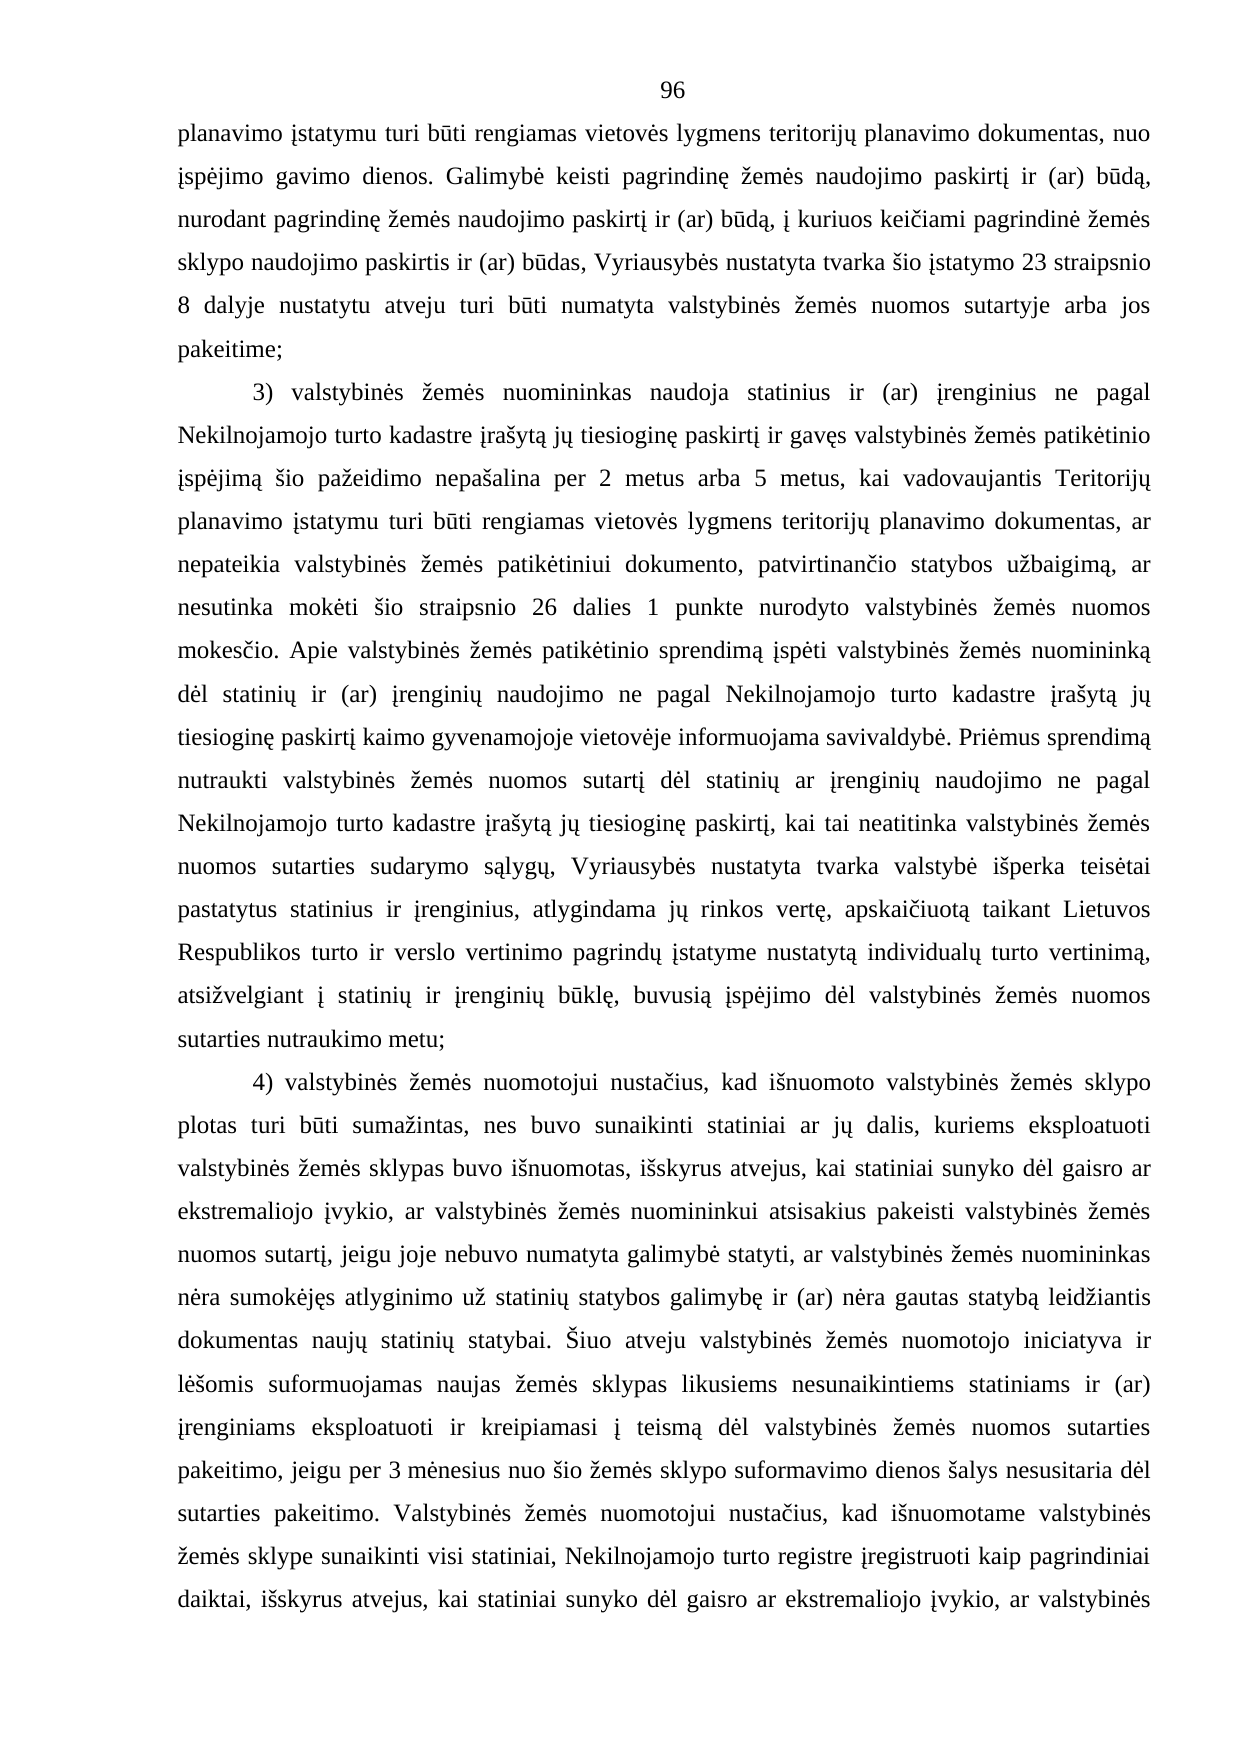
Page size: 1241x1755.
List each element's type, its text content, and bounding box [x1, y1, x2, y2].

text planavimo įstatymu turi būti rengiamas vietovės lygmens teritorijų planavimo dokumentas, nuo įspėjimo gavimo dienos. Galimybė keisti pagrindinę žemės naudojimo paskirtį ir (ar) būdą, nurodant pagrindinę žemės naudojimo paskirtį ir (ar) būdą, į kuriuos keičiami pagrindinė žemės sklypo naudojimo paskirtis ir (ar) būdas, Vyriausybės nustatyta tvarka šio įstatymo 23 straipsnio 8 dalyje nustatytu atveju turi būti numatyta valstybinės žemės nuomos sutartyje arba jos pakeitime; [177, 118, 1152, 362]
text 4) valstybinės žemės nuomotojui nustačius, kad išnuomoto valstybinės žemės sklypo plotas turi būti sumažintas, nes buvo sunaikinti statiniai ar jų dalis, kuriems eksploatuoti valstybinės žemės sklypas buvo išnuomotas, išskyrus atvejus, kai statiniai sunyko dėl gaisro ar ekstremaliojo įvykio, ar valstybinės žemės nuomininkui atsisakius pakeisti valstybinės žemės nuomos sutartį, jeigu joje nebuvo numatyta galimybė statyti, ar valstybinės žemės nuomininkas nėra sumokėjęs atlyginimo už statinių statybos galimybę ir (ar) nėra gautas statybą leidžiantis dokumentas naujų statinių statybai. Šiuo atveju valstybinės žemės nuomotojo iniciatyva ir lėšomis suformuojamas naujas žemės sklypas likusiems nesunaikintiems statiniams ir (ar) įrenginiams eksploatuoti ir kreipiamasi į teismą dėl valstybinės žemės nuomos sutarties pakeitimo, jeigu per 3 mėnesius nuo šio žemės sklypo suformavimo dienos šalys nesusitaria dėl sutarties pakeitimo. Valstybinės žemės nuomotojui nustačius, kad išnuomotame valstybinės žemės sklype sunaikinti visi statiniai, Nekilnojamojo turto registre įregistruoti kaip pagrindiniai daiktai, išskyrus atvejus, kai statiniai sunyko dėl gaisro ar ekstremaliojo įvykio, ar valstybinės [177, 1067, 1152, 1613]
text 3) valstybinės žemės nuomininkas naudoja statinius ir (ar) įrenginius ne pagal Nekilnojamojo turto kadastre įrašytą jų tiesioginę paskirtį ir gavęs valstybinės žemės patikėtinio įspėjimą šio pažeidimo nepašalina per 2 metus arba 5 metus, kai vadovaujantis Teritorijų planavimo įstatymu turi būti rengiamas vietovės lygmens teritorijų planavimo dokumentas, ar nepateikia valstybinės žemės patikėtiniui dokumento, patvirtinančio statybos užbaigimą, ar nesutinka mokėti šio straipsnio 26 dalies 1 punkte nurodyto valstybinės žemės nuomos mokesčio. Apie valstybinės žemės patikėtinio sprendimą įspėti valstybinės žemės nuomininką dėl statinių ir (ar) įrenginių naudojimo ne pagal Nekilnojamojo turto kadastre įrašytą jų tiesioginę paskirtį kaimo gyvenamojoje vietovėje informuojama savivaldybė. Priėmus sprendimą nutraukti valstybinės žemės nuomos sutartį dėl statinių ar įrenginių naudojimo ne pagal Nekilnojamojo turto kadastre įrašytą jų tiesioginę paskirtį, kai tai neatitinka valstybinės žemės nuomos sutarties sudarymo sąlygų, Vyriausybės nustatyta tvarka valstybė išperka teisėtai pastatytus statinius ir įrenginius, atlygindama jų rinkos vertę, apskaičiuotą taikant Lietuvos Respublikos turto ir verslo vertinimo pagrindų įstatyme nustatytą individualų turto vertinimą, atsižvelgiant į statinių ir įrenginių būklę, buvusią įspėjimo dėl valstybinės žemės nuomos sutarties nutraukimo metu; [177, 377, 1152, 1052]
